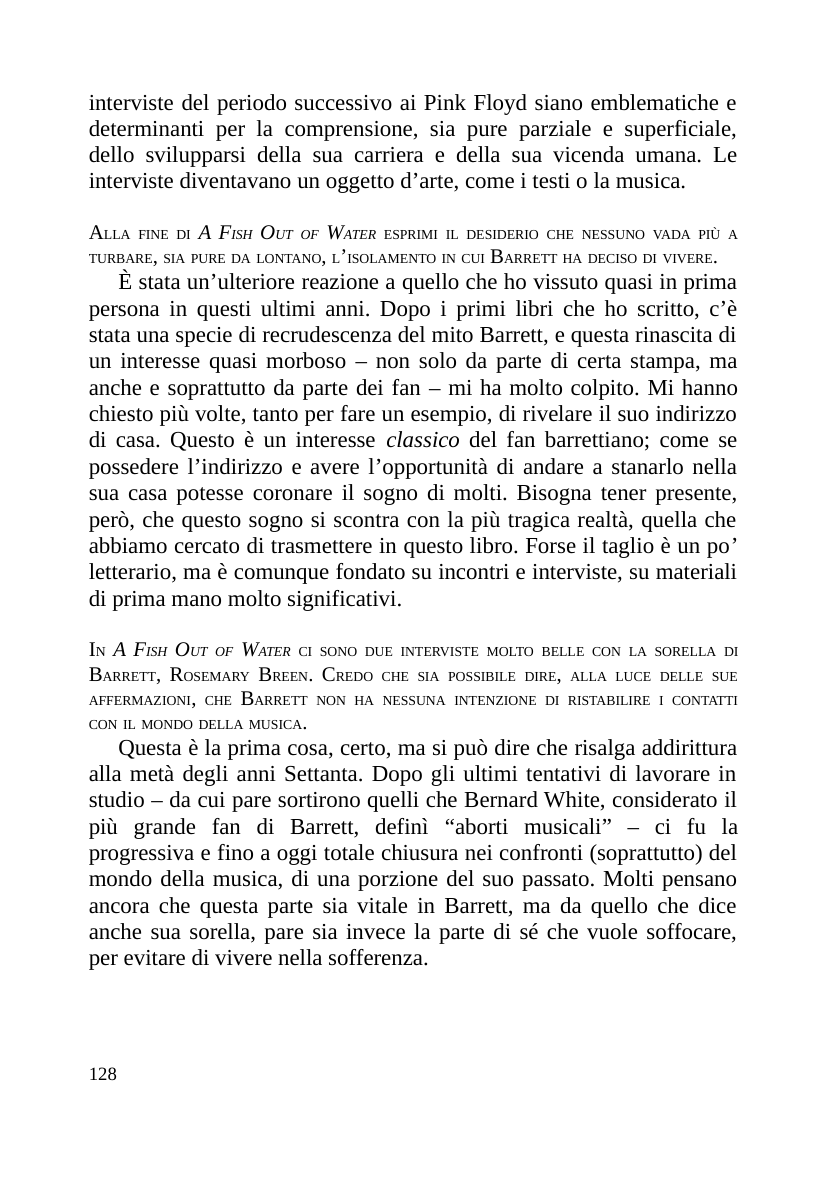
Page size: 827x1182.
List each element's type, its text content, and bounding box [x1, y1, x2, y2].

text interviste del periodo successivo ai Pink Floyd siano emblematiche e determinanti per la comprensione, sia pure parziale e superficiale, dello svilupparsi della sua carriera e della sua vicenda umana. Le interviste diventavano un oggetto d’arte, come i testi o la musica. [88, 88, 738, 194]
text Alla fine di A Fish Out of Water esprimi il desiderio che nessuno vada più a turbare, sia pure da lontano, l’isolamento in cui Barrett ha deciso di vivere. [88, 220, 738, 268]
text è stata un’ulteriore reazione a quello che ho vissuto quasi in prima persona in questi ultimi anni. Dopo i primi libri che ho scritto, c’è stata una specie di recrudescenza del mito Barrett, e questa rinascita di un interesse quasi morboso ‒ non solo da parte di certa stampa, ma anche e soprattutto da parte dei fan ‒ mi ha molto colpito. Mi hanno chiesto più volte, tanto per fare un esempio, di rivelare il suo indirizzo di casa. Questo è un interesse classico del fan barrettiano; come se possedere l’indirizzo e avere l’opportunità di andare a stanarlo nella sua casa potesse coronare il sogno di molti. Bisogna tener presente, però, che questo sogno si scontra con la più tragica realtà, quella che abbiamo cercato di trasmettere in questo libro. Forse il taglio è un po’ letterario, ma è comunque fondato su incontri e interviste, su materiali di prima mano molto significativi. [88, 268, 738, 611]
text Questa è la prima cosa, certo, ma si può dire che risalga addirittura alla metà degli anni Settanta. Dopo gli ultimi tentativi di lavorare in studio ‒ da cui pare sortirono quelli che Bernard White, considerato il più grande fan di Barrett, definì “aborti musicali” ‒ ci fu la progressiva e fino a oggi totale chiusura nei confronti (soprattutto) del mondo della musica, di una porzione del suo passato. Molti pensano ancora che questa parte sia vitale in Barrett, ma da quello che dice anche sua sorella, pare sia invece la parte di sé che vuole soffocare, per evitare di vivere nella sofferenza. [88, 734, 738, 971]
text In A Fish Out of Water ci sono due interviste molto belle con la sorella di Barrett, Rosemary Breen. Credo che sia possibile dire, alla luce delle sue affermazioni, che Barrett non ha nessuna intenzione di ristabilire i contatti con il mondo della musica. [88, 637, 738, 734]
